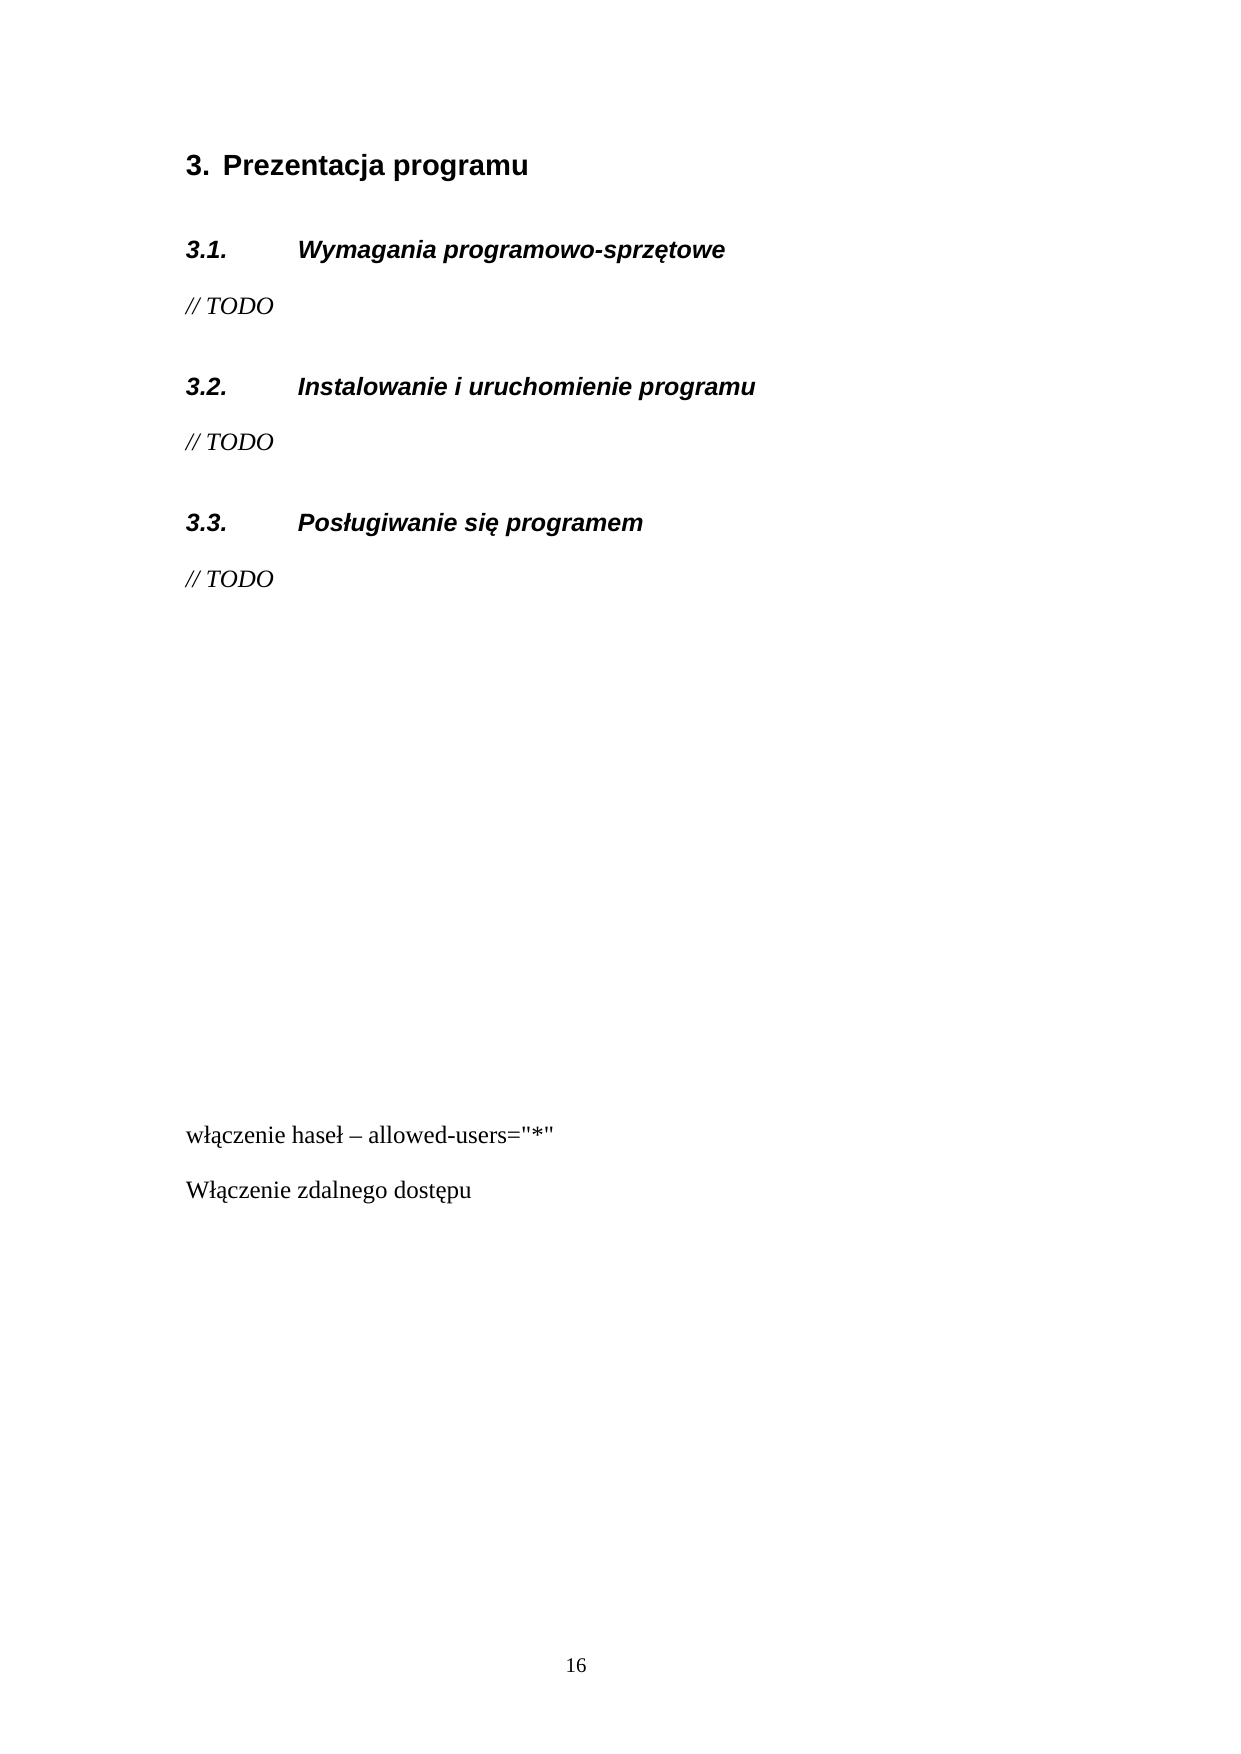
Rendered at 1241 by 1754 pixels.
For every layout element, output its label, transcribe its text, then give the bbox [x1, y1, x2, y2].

text włączenie haseł – allowed-users="*" [148, 1120, 1004, 1149]
text // TODO [148, 564, 1004, 592]
text // TODO [148, 427, 1004, 456]
text // TODO [148, 291, 1004, 320]
subtitle Prezentacja programu [148, 148, 1004, 181]
subtitle Posługiwanie się programem [148, 508, 1004, 537]
subtitle Wymagania programowo-sprzętowe [148, 236, 1004, 264]
text Włączenie zdalnego dostępu [148, 1176, 1004, 1204]
subtitle Instalowanie i uruchomienie programu [148, 372, 1004, 401]
